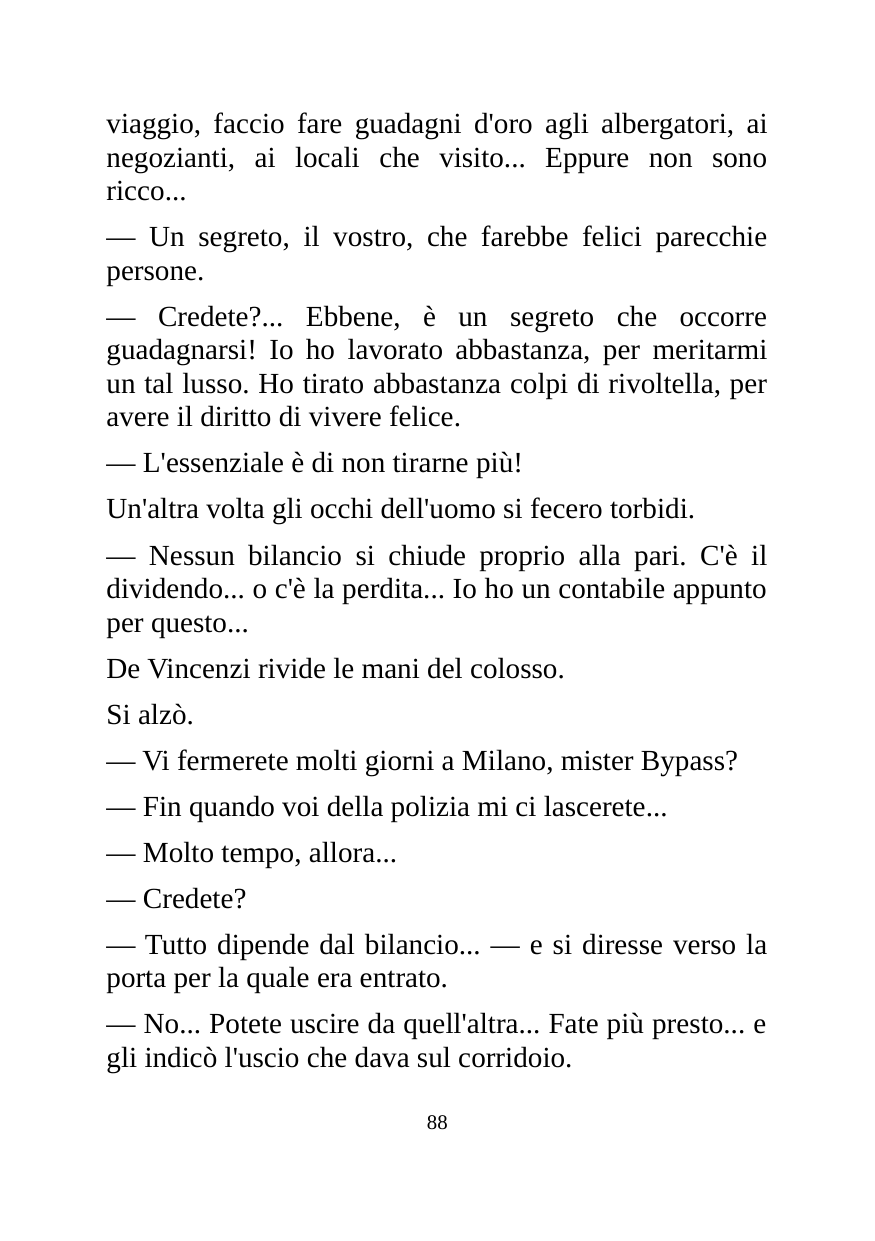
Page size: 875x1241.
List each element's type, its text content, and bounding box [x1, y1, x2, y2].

text — Credete?... Ebbene, è un segreto che occorre guadagnarsi! Io ho lavorato abbastanza, per meritarmi un tal lusso. Ho tirato abbastanza colpi di rivoltella, per avere il diritto di vivere felice. [106, 299, 768, 433]
text viaggio, faccio fare guadagni d'oro agli albergatori, ai negozianti, ai locali che visito... Eppure non sono ricco... [106, 106, 768, 207]
text — No... Potete uscire da quell'altra... Fate più presto... e gli indicò l'uscio che dava sul corridoio. [106, 1007, 768, 1074]
text — Nessun bilancio si chiude proprio alla pari. C'è il dividendo... o c'è la perdita... Io ho un contabile appunto per questo... [106, 538, 768, 638]
text — Un segreto, il vostro, che farebbe felici parecchie persone. [106, 219, 768, 286]
text — Molto tempo, allora... [106, 835, 768, 868]
text — Credete? [106, 881, 768, 914]
text Si alzò. [106, 697, 768, 730]
text — Vi fermerete molti giorni a Milano, mister Bypass? [106, 743, 768, 776]
text — Fin quando voi della polizia mi ci lascerete... [106, 789, 768, 822]
text De Vincenzi rivide le mani del colosso. [106, 651, 768, 684]
text Un'altra volta gli occhi dell'uomo si fecero torbidi. [106, 492, 768, 525]
text — Tutto dipende dal bilancio... — e si diresse verso la porta per la quale era entrato. [106, 927, 768, 994]
text — L'essenziale è di non tirarne più! [106, 446, 768, 479]
